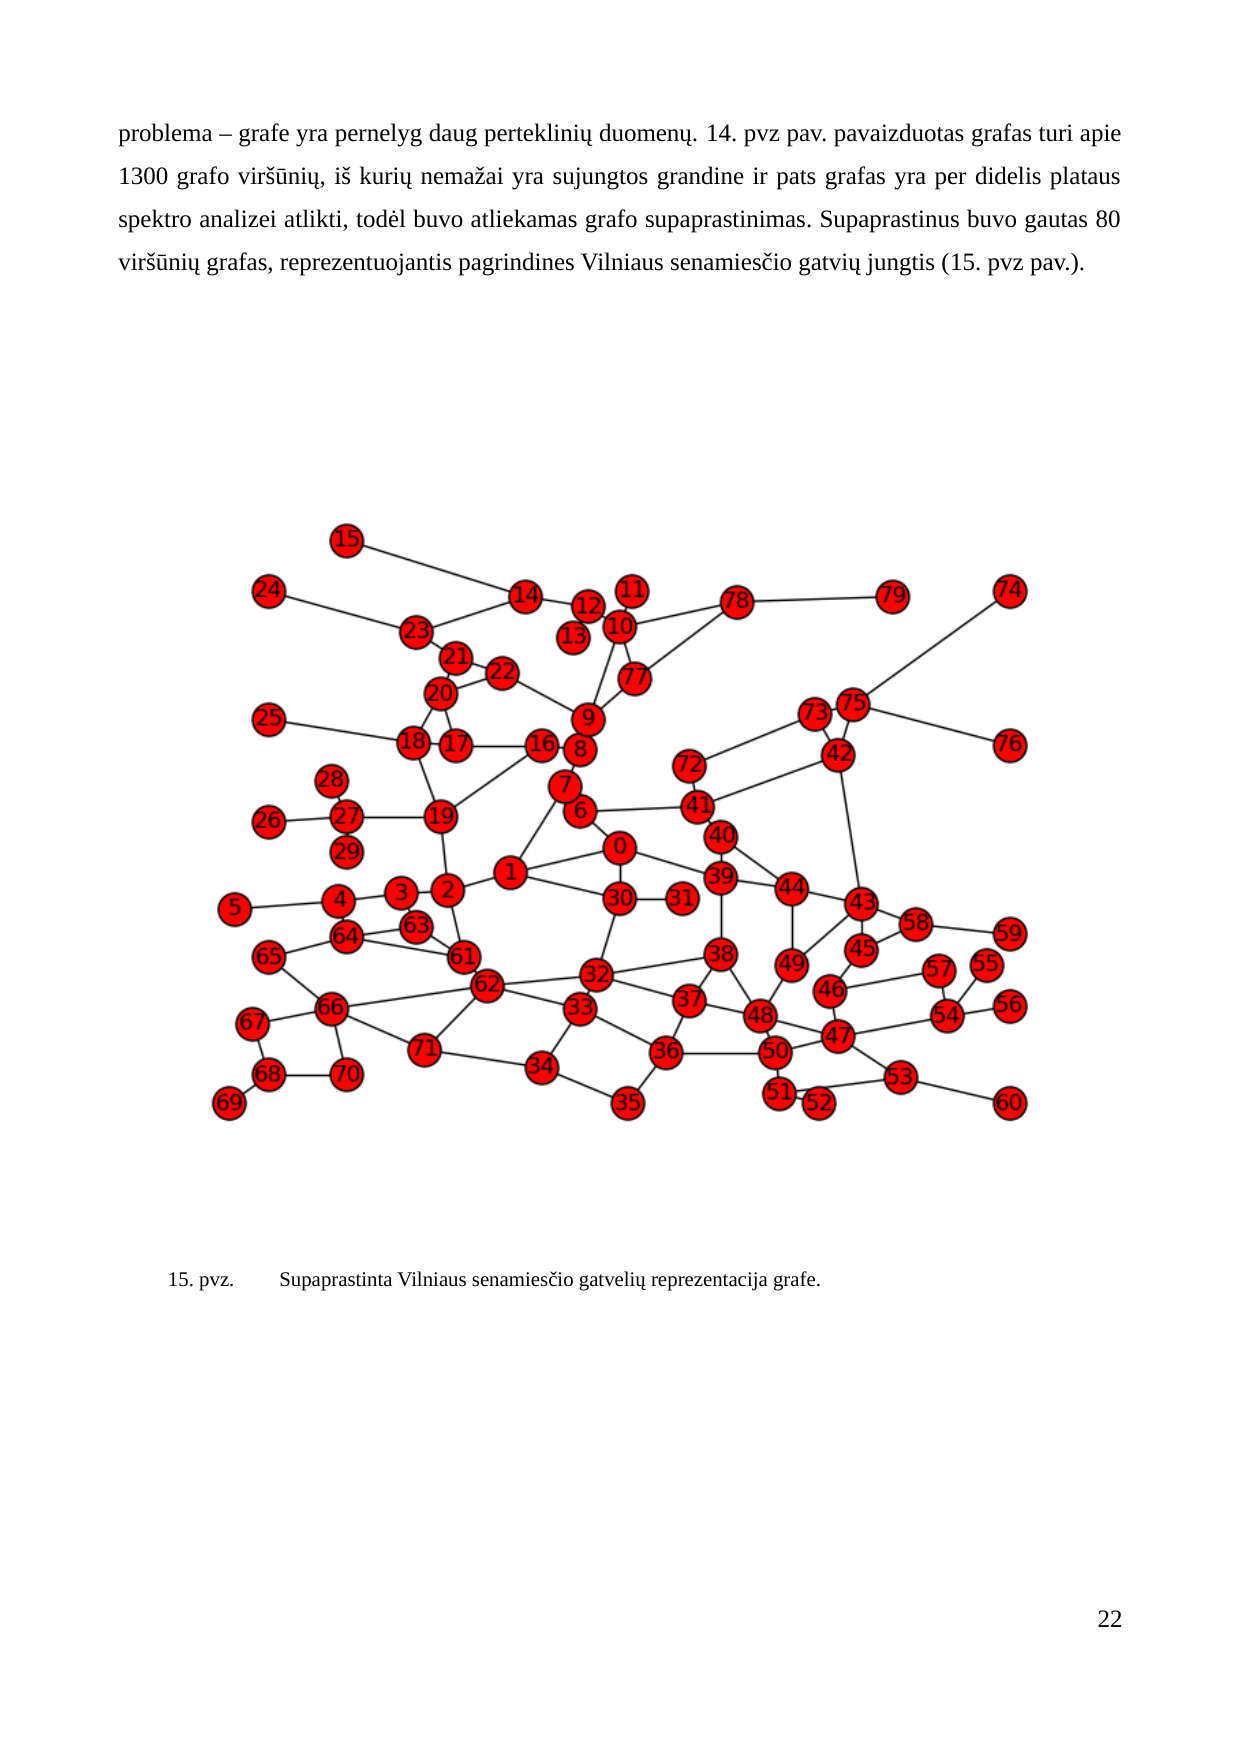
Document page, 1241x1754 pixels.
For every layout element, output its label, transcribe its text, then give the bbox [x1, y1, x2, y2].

table_cell Supaprastinta Vilniaus senamiesčio gatvelių reprezentacija grafe. [118, 1248, 1122, 1309]
table_header [118, 382, 1122, 387]
picture [74, 387, 1166, 1206]
table_header [118, 1206, 1122, 1248]
text problema – grafe yra pernelyg daug perteklinių duomenų. 14 pav. pavaizduotas grafas turi apie 1300 grafo viršūnių, iš kurių nemažai yra sujungtos grandine ir pats grafas yra per didelis plataus spektro analizei atlikti, todėl buvo atliekamas grafo supaprastinimas. Supaprastinus buvo gautas 80 viršūnių grafas, reprezentuojantis pagrindines Vilniaus senamiesčio gatvių jungtis (15 pav.). [118, 118, 1122, 276]
